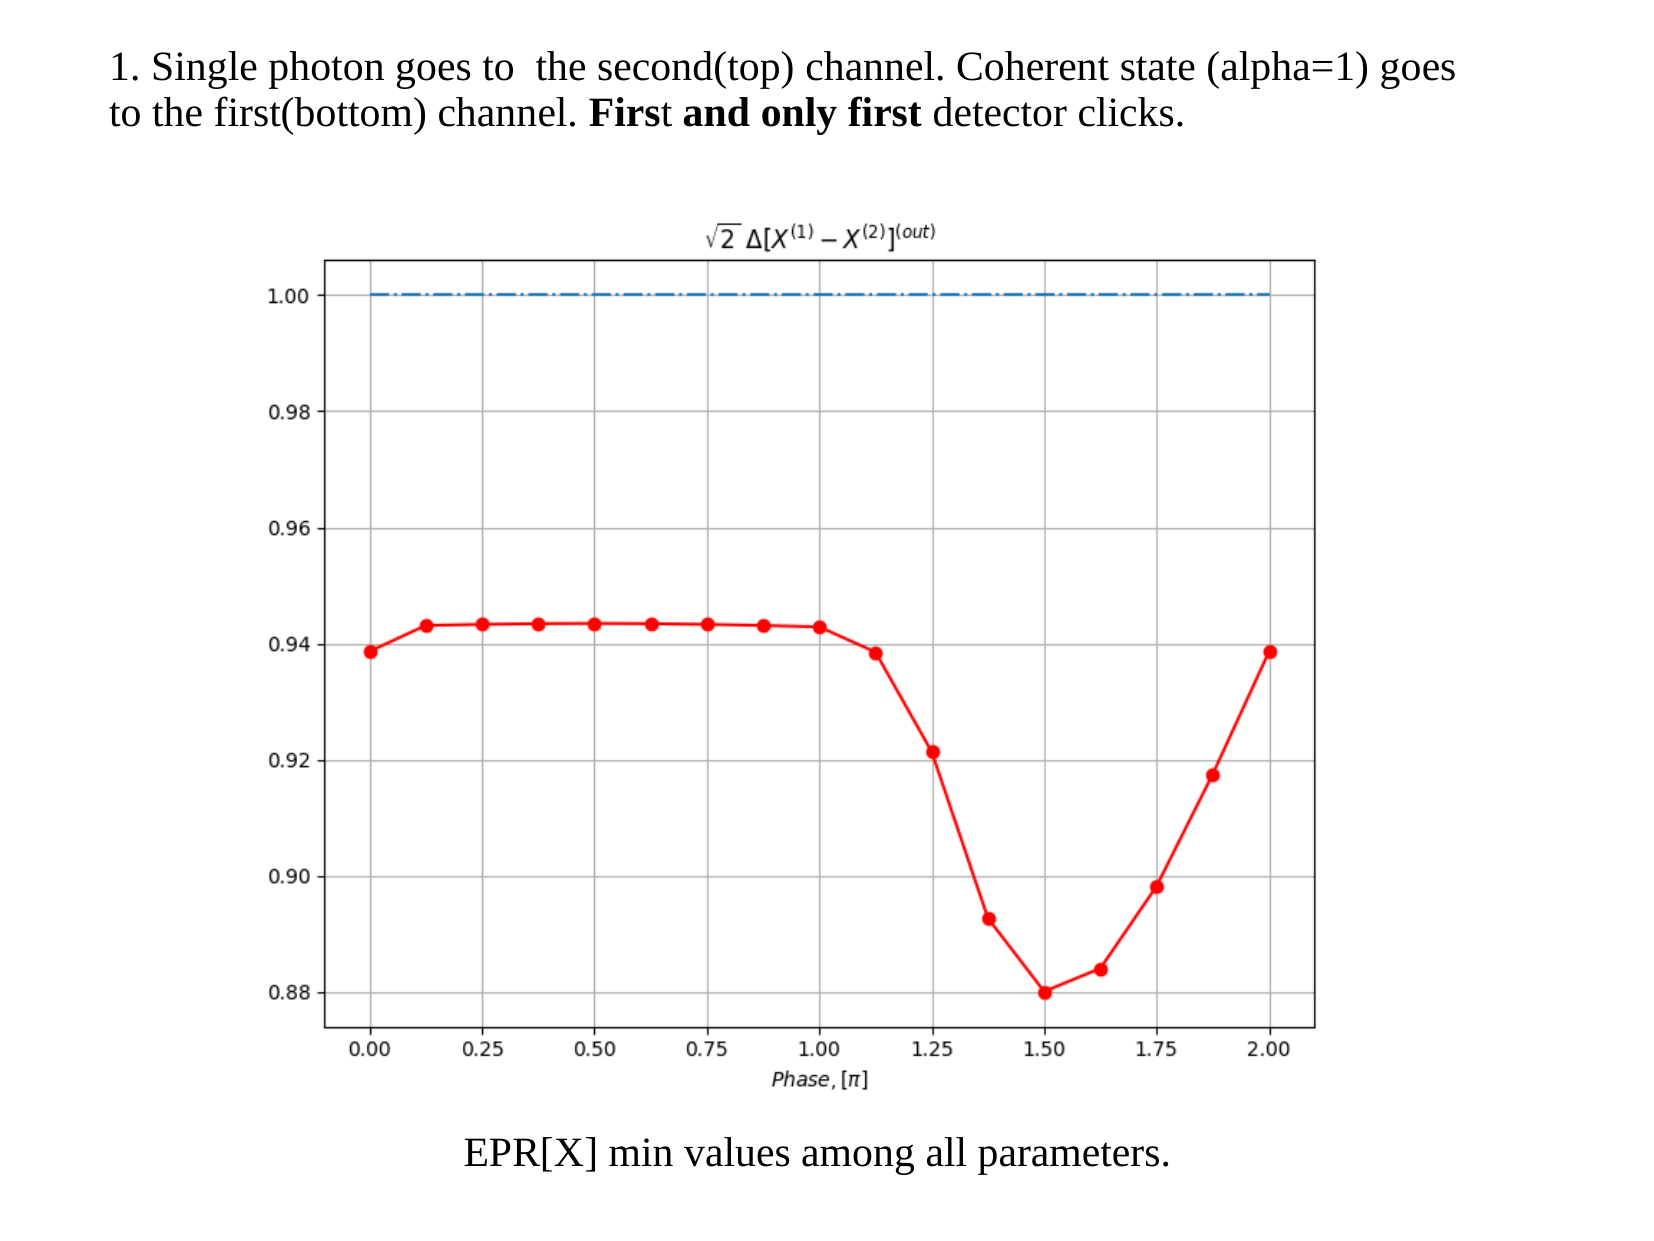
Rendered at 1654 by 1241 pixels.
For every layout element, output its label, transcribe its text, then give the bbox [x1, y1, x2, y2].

picture [165, 141, 1442, 1136]
text_box EPR[X] min values among all parameters. [448, 1122, 1229, 1205]
text_box 1. Single photon goes to the second(top) channel. Coherent state (alpha=1) goes to the first(bottom) channel. First and only first detector clicks. [94, 35, 1512, 189]
